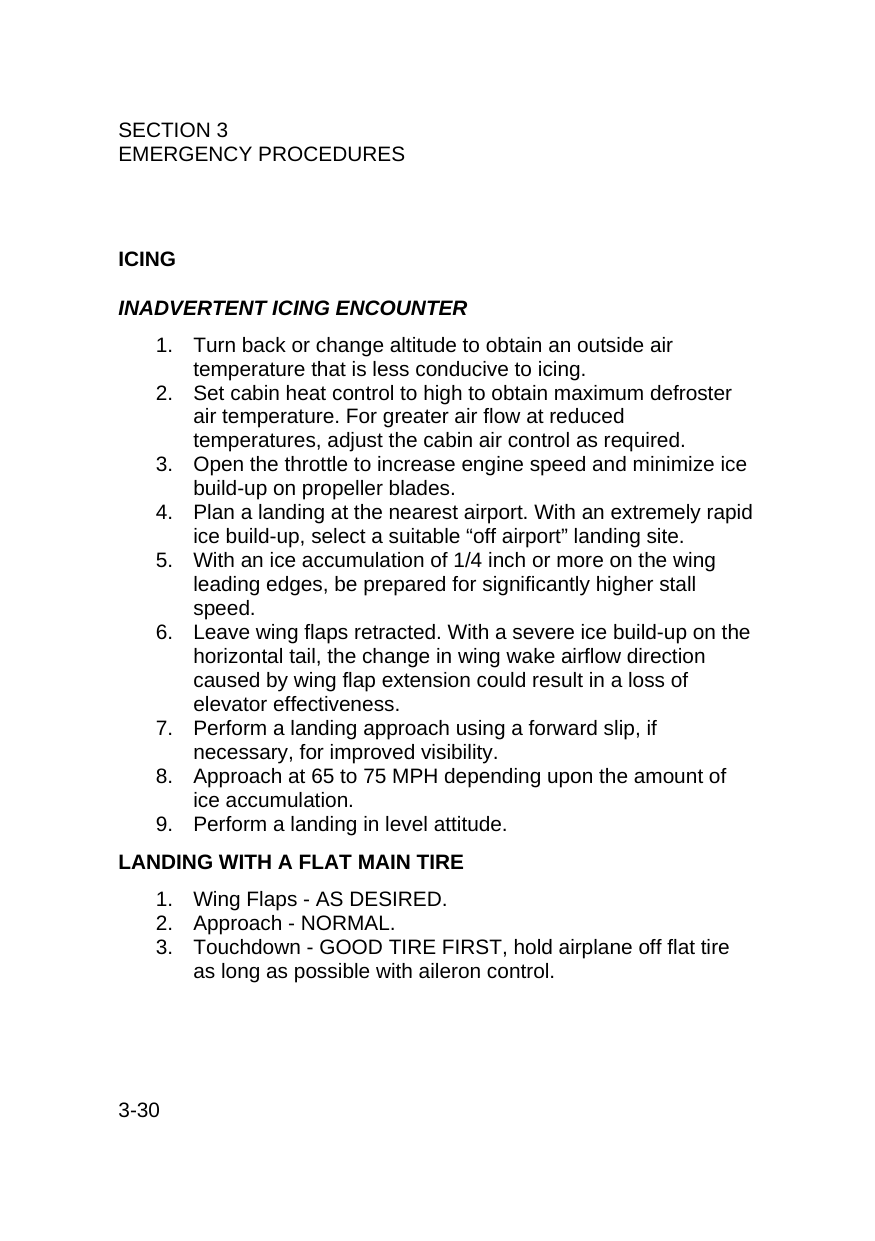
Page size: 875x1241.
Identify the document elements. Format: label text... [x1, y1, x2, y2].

list Set cabin heat control to high to obtain maximum defroster air temperature. For greater air flow at reduced temperatures, adjust the cabin air control as required. [156, 380, 756, 452]
list Approach - NORMAL. [156, 911, 756, 934]
list Plan a landing at the nearest airport. With an extremely rapid ice build-up, select a suitable “off airport” landing site. [156, 500, 756, 548]
list Approach at 65 to 75 MPH depending upon the amount of ice accumulation. [156, 764, 756, 812]
list Perform a landing in level attitude. [156, 812, 756, 836]
list Wing Flaps - AS DESIRED. [156, 887, 756, 911]
list With an ice accumulation of 1/4 inch or more on the wing leading edges, be prepared for significantly higher stall speed. [156, 548, 756, 620]
subtitle LANDING WITH A FLAT MAIN TIRE [118, 850, 756, 874]
list Turn back or change altitude to obtain an outside air temperature that is less conducive to icing. [156, 332, 756, 380]
list Touchdown - GOOD TIRE FIRST, hold airplane off flat tire as long as possible with aileron control. [156, 934, 756, 982]
list Leave wing flaps retracted. With a severe ice build-up on the horizontal tail, the change in wing wake airflow direction caused by wing flap extension could result in a loss of elevator effectiveness. [156, 620, 756, 716]
list Perform a landing approach using a forward slip, if necessary, for improved visibility. [156, 716, 756, 764]
subtitle ICING [118, 247, 756, 271]
list Open the throttle to increase engine speed and minimize ice build-up on propeller blades. [156, 452, 756, 500]
subtitle INADVERTENT ICING ENCOUNTER [118, 296, 756, 320]
